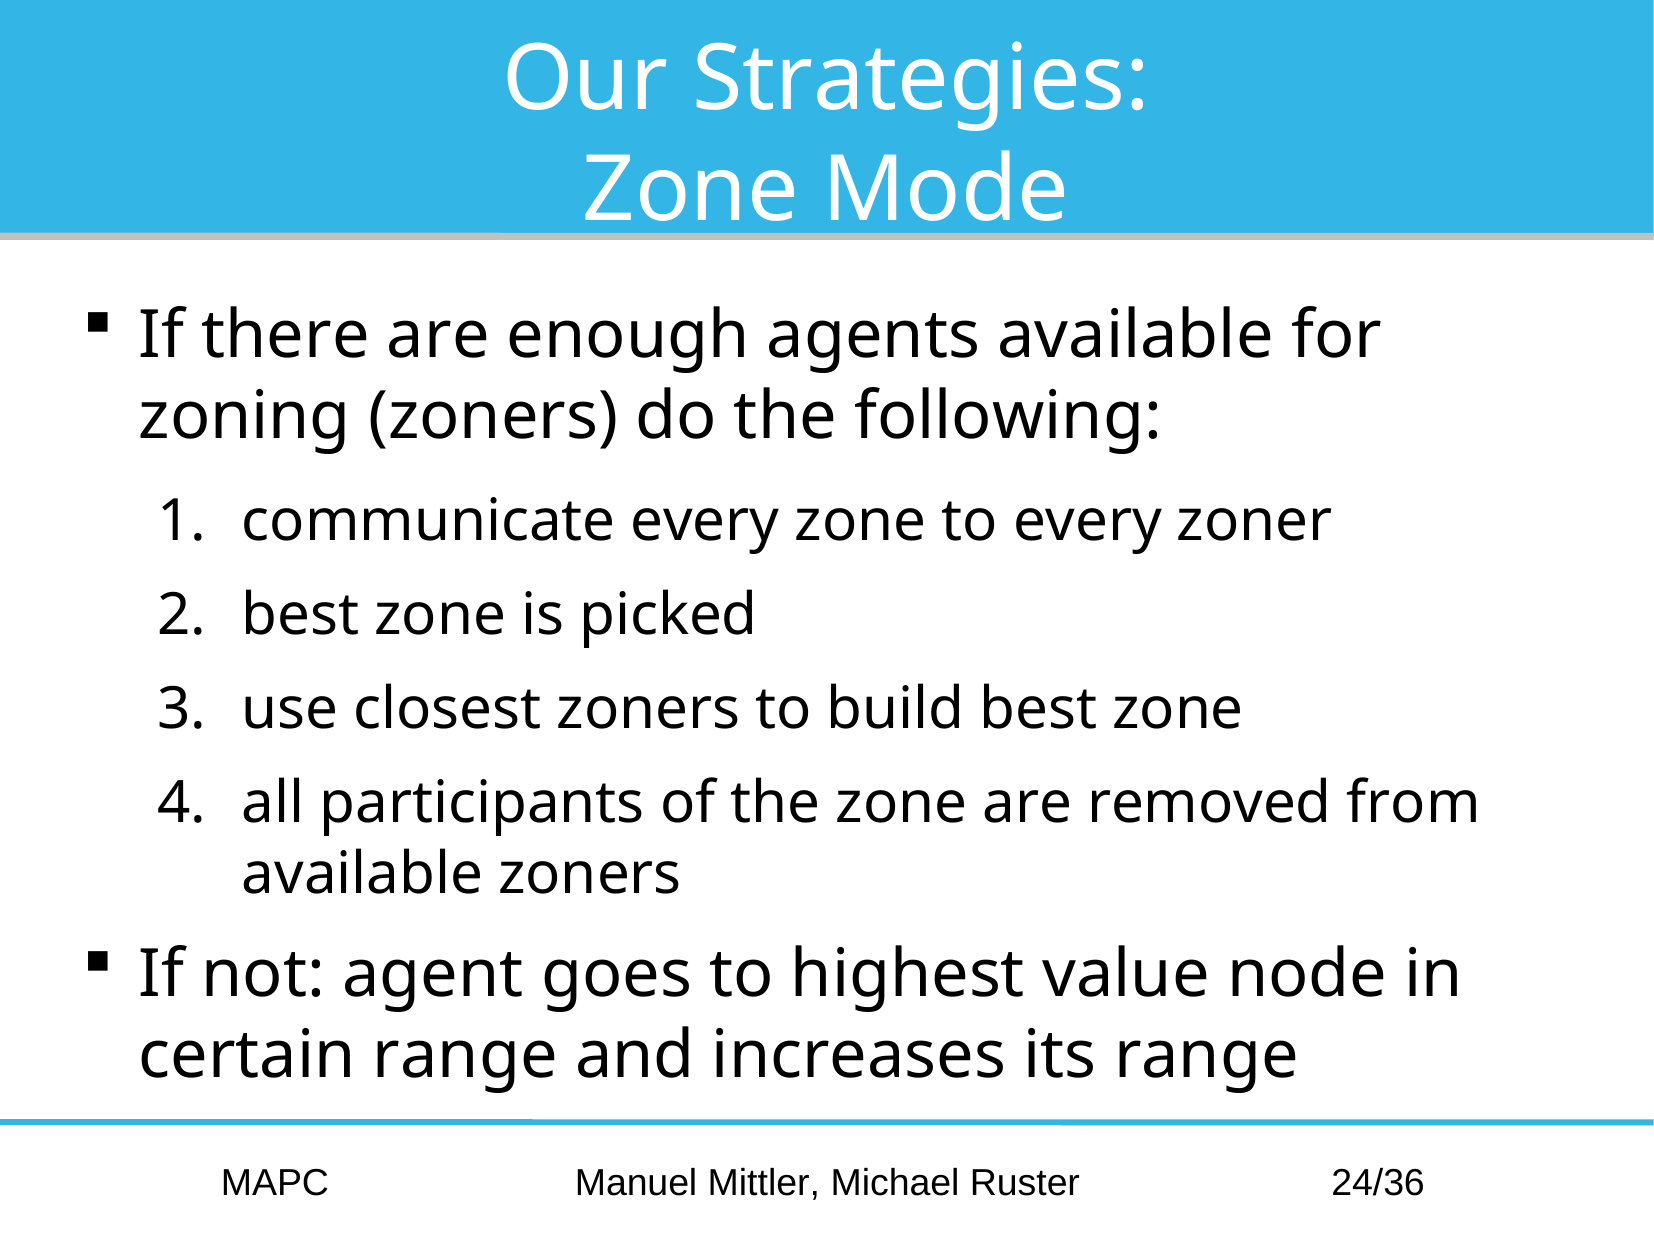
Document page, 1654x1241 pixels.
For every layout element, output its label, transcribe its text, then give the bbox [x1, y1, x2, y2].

list If there are enough agents available for zoning (zoners) do the following: communicate every zone to every zoner best zone is picked use closest zoners to build best zone all participants of the zone are removed from available zoners If not: agent goes to highest value node in certain range and increases its range [82, 290, 1571, 1109]
title Our Strategies: Zone Mode [82, 49, 1571, 207]
